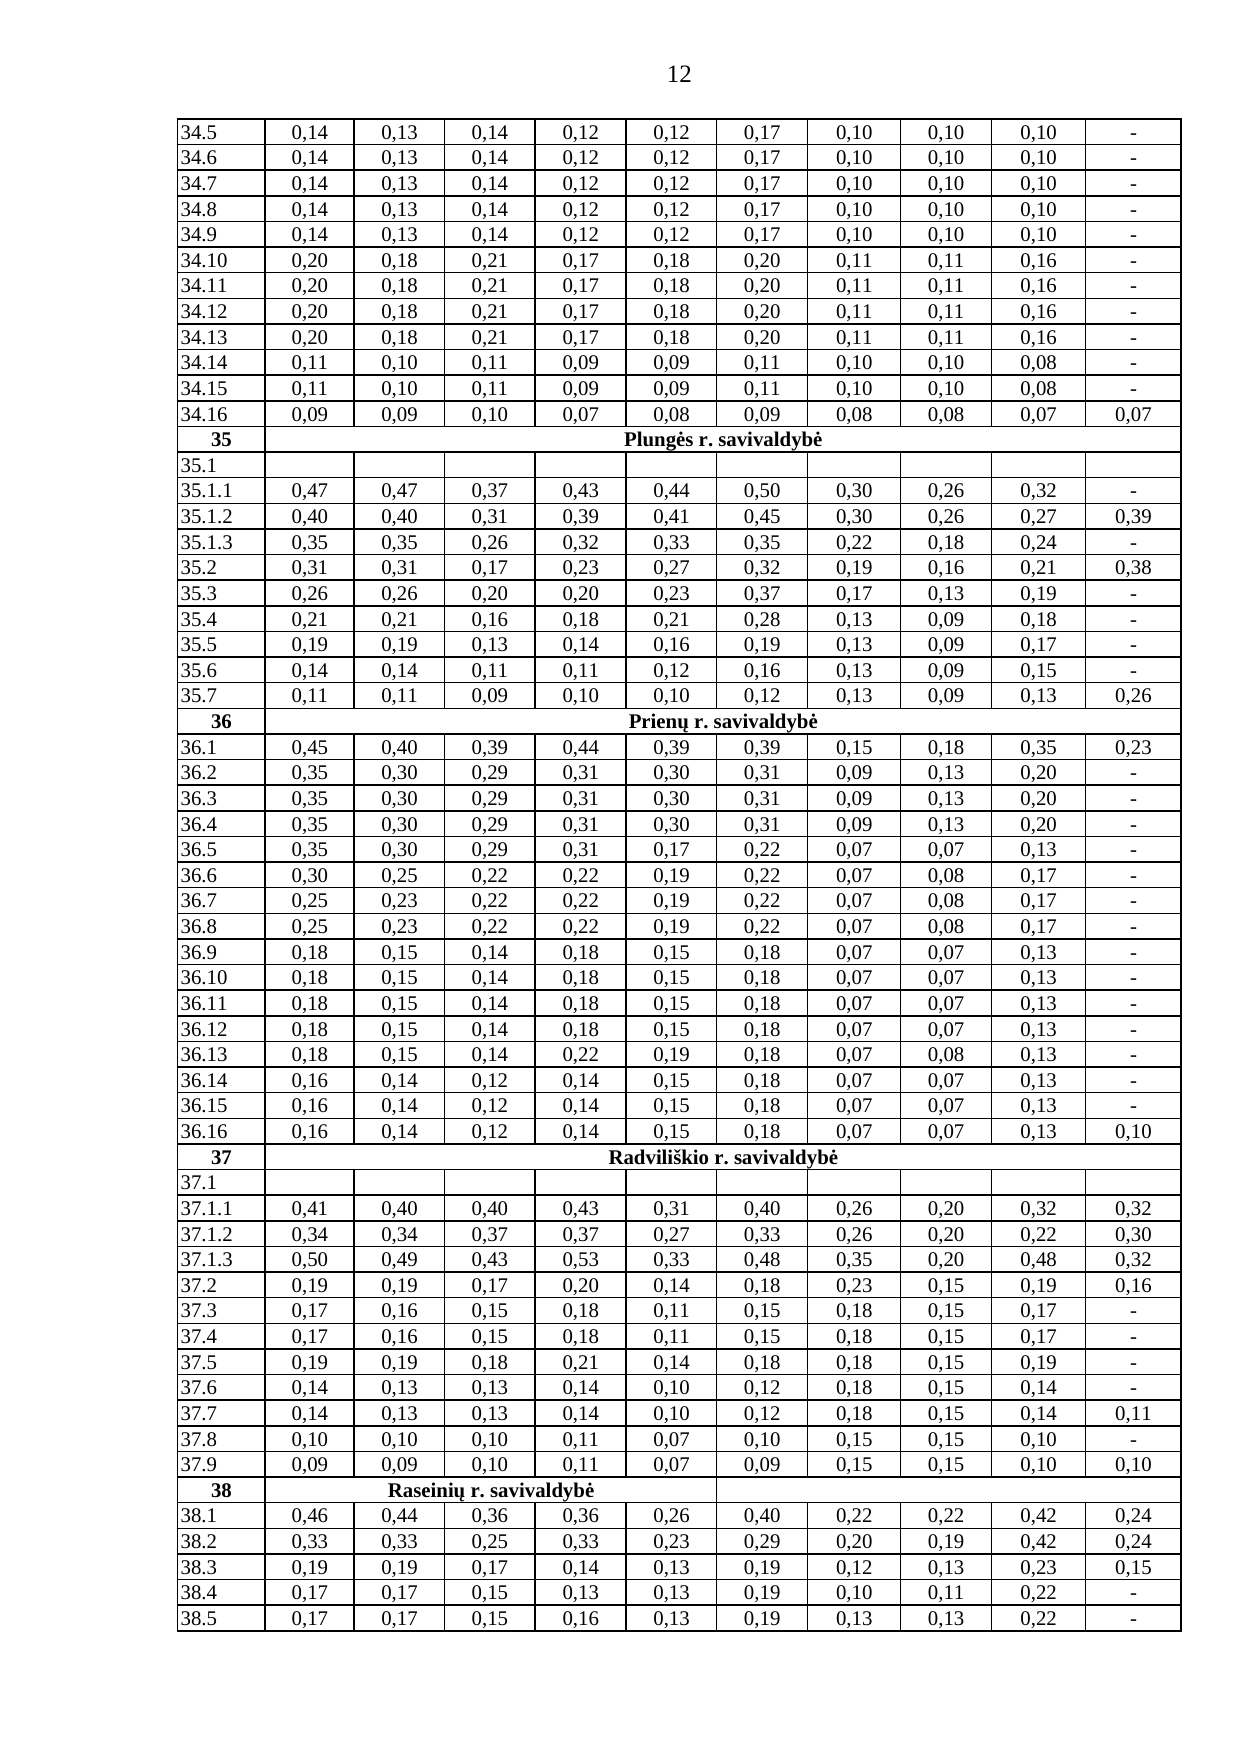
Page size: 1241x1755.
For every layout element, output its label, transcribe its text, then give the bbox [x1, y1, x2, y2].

table_cell 38.3 [178, 1555, 264, 1579]
table_cell 36.4 [178, 812, 264, 836]
table_cell 0,17 [266, 1298, 353, 1322]
table_cell 0,31 [355, 555, 444, 579]
table_cell 0,18 [627, 248, 716, 272]
table_cell 36 [178, 709, 264, 733]
table_cell 0,13 [992, 965, 1085, 989]
table_cell 0,16 [355, 1324, 444, 1348]
table_cell 0,15 [445, 1606, 534, 1630]
table_cell 0,08 [627, 402, 716, 426]
table_cell 0,26 [901, 478, 991, 502]
table_cell 36.1 [178, 735, 264, 759]
table_cell 0,11 [536, 658, 625, 682]
table_cell 0,10 [355, 1427, 444, 1451]
table_cell 0,39 [445, 735, 534, 759]
table_cell 0,35 [266, 530, 353, 554]
table_cell 0,18 [717, 1119, 807, 1143]
table_cell 0,31 [266, 555, 353, 579]
table_cell 0,17 [536, 325, 625, 349]
table_cell 0,10 [901, 350, 991, 374]
table_cell 38.4 [178, 1580, 264, 1604]
table_cell 0,23 [627, 581, 716, 605]
table_cell 0,13 [992, 1042, 1085, 1066]
table_cell 0,12 [536, 145, 625, 169]
table_cell 0,18 [808, 1324, 900, 1348]
table_cell 0,17 [445, 1555, 534, 1579]
table_cell 0,35 [266, 760, 353, 784]
table_cell - [1086, 863, 1180, 887]
table_cell 0,19 [355, 632, 444, 656]
table_cell 0,10 [627, 1375, 716, 1399]
table_cell 37.8 [178, 1427, 264, 1451]
table_cell 0,09 [355, 402, 444, 426]
table_cell 0,25 [355, 863, 444, 887]
table_cell 0,17 [266, 1580, 353, 1604]
table_cell 0,13 [992, 1093, 1085, 1117]
table_cell [445, 1170, 534, 1194]
table_cell 0,11 [808, 248, 900, 272]
table_cell 0,30 [627, 786, 716, 810]
table_cell 0,45 [717, 504, 807, 528]
table_cell Plungės r. savivaldybė [266, 427, 1180, 451]
table_cell 0,17 [717, 171, 807, 195]
table_cell 0,13 [627, 1606, 716, 1630]
table_cell 0,20 [445, 581, 534, 605]
table_cell 37.3 [178, 1298, 264, 1322]
table_cell Prienų r. savivaldybė [266, 709, 1180, 733]
table_cell 0,17 [536, 248, 625, 272]
table_cell 0,13 [992, 837, 1085, 861]
table_cell 0,10 [901, 171, 991, 195]
table_cell 35.1.3 [178, 530, 264, 554]
table_cell 0,18 [266, 991, 353, 1015]
table_cell 0,11 [717, 350, 807, 374]
table_cell 0,17 [355, 1606, 444, 1630]
table_cell [808, 1170, 900, 1194]
table_cell 0,15 [808, 1452, 900, 1476]
table_cell 35.1 [178, 453, 264, 477]
table_cell 0,14 [536, 632, 625, 656]
table_cell 0,07 [808, 888, 900, 912]
table_cell 0,15 [355, 1017, 444, 1041]
table_cell 0,37 [717, 581, 807, 605]
table_cell 0,15 [445, 1298, 534, 1322]
table_cell [717, 453, 807, 477]
table_cell - [1086, 786, 1180, 810]
table_cell - [1086, 658, 1180, 682]
table_cell 0,13 [355, 1375, 444, 1399]
table_cell 0,12 [627, 120, 716, 144]
table_cell [717, 1478, 1180, 1502]
table_cell 0,30 [355, 812, 444, 836]
table_cell 0,44 [355, 1503, 444, 1527]
table_cell 0,33 [717, 1222, 807, 1246]
table_cell 0,24 [1086, 1503, 1180, 1527]
table_cell 0,14 [355, 1119, 444, 1143]
table_cell 0,07 [901, 837, 991, 861]
table_cell 0,20 [901, 1196, 991, 1220]
table_cell 0,19 [627, 863, 716, 887]
table_cell 0,37 [445, 478, 534, 502]
table_cell 0,18 [536, 607, 625, 631]
table_cell 36.8 [178, 914, 264, 938]
table_cell 0,14 [355, 658, 444, 682]
table_cell 0,16 [717, 658, 807, 682]
table_cell 0,12 [536, 120, 625, 144]
table_cell Raseinių r. savivaldybė [266, 1478, 716, 1502]
table_cell 0,17 [717, 197, 807, 221]
table_cell 0,20 [717, 248, 807, 272]
table_cell 0,30 [266, 863, 353, 887]
table_cell 0,20 [717, 273, 807, 297]
table_cell 0,09 [901, 607, 991, 631]
table_cell 0,08 [901, 914, 991, 938]
table_cell 0,10 [808, 1580, 900, 1604]
table_cell 0,12 [536, 222, 625, 246]
table_cell 0,38 [1086, 555, 1180, 579]
table_cell 0,14 [627, 1350, 716, 1374]
table_cell 0,10 [992, 171, 1085, 195]
table_cell 0,18 [536, 965, 625, 989]
table_cell 0,09 [808, 760, 900, 784]
table_cell 0,11 [901, 299, 991, 323]
table_cell 0,10 [808, 350, 900, 374]
table_cell - [1086, 350, 1180, 374]
table_cell 0,20 [536, 581, 625, 605]
table_cell 0,26 [445, 530, 534, 554]
table_cell 0,21 [445, 299, 534, 323]
table_cell 36.10 [178, 965, 264, 989]
table_cell 0,41 [627, 504, 716, 528]
table_cell 0,18 [627, 325, 716, 349]
table_cell - [1086, 991, 1180, 1015]
table_cell 0,18 [266, 1017, 353, 1041]
table_cell 0,18 [536, 1017, 625, 1041]
table_cell 0,14 [445, 120, 534, 144]
table_cell 0,14 [445, 965, 534, 989]
table_cell 0,18 [901, 735, 991, 759]
table_cell 37.6 [178, 1375, 264, 1399]
table_cell 0,15 [445, 1580, 534, 1604]
table_cell 0,47 [355, 478, 444, 502]
table_cell 0,17 [717, 222, 807, 246]
table_cell 0,14 [445, 145, 534, 169]
table_cell 0,18 [717, 1093, 807, 1117]
table_cell 0,22 [992, 1606, 1085, 1630]
table_cell 0,09 [808, 786, 900, 810]
table_cell 0,18 [808, 1375, 900, 1399]
table_cell 0,53 [536, 1247, 625, 1271]
table_cell 0,19 [992, 1273, 1085, 1297]
table_cell 0,14 [445, 991, 534, 1015]
table_cell 0,15 [627, 940, 716, 964]
table_cell - [1086, 1017, 1180, 1041]
table_cell [266, 453, 353, 477]
table_cell 0,11 [355, 683, 444, 707]
table_cell 34.11 [178, 273, 264, 297]
table_cell - [1086, 171, 1180, 195]
table_cell 0,07 [808, 1068, 900, 1092]
table_cell 0,12 [445, 1093, 534, 1117]
table_cell [445, 453, 534, 477]
table_cell 0,41 [266, 1196, 353, 1220]
table_cell 0,10 [901, 222, 991, 246]
table_cell 0,23 [536, 555, 625, 579]
table_cell [627, 1170, 716, 1194]
table_cell 0,40 [355, 504, 444, 528]
table_cell 37.1 [178, 1170, 264, 1194]
table_cell 0,48 [717, 1247, 807, 1271]
table_cell 0,12 [808, 1555, 900, 1579]
table_cell 34.10 [178, 248, 264, 272]
table_cell 0,17 [717, 145, 807, 169]
table_cell 0,37 [445, 1222, 534, 1246]
table_cell 0,14 [266, 120, 353, 144]
table_cell 38 [178, 1478, 264, 1502]
table_cell - [1086, 1042, 1180, 1066]
table_cell - [1086, 273, 1180, 297]
table_cell 35.1.1 [178, 478, 264, 502]
table_cell 0,18 [808, 1298, 900, 1322]
table_cell - [1086, 197, 1180, 221]
table_cell 0,14 [266, 145, 353, 169]
table_cell 0,10 [901, 197, 991, 221]
table_cell 0,16 [901, 555, 991, 579]
table_cell 0,14 [445, 1017, 534, 1041]
table_cell 34.13 [178, 325, 264, 349]
table_cell 0,13 [355, 1401, 444, 1425]
table_cell 0,18 [445, 1350, 534, 1374]
table_cell 0,23 [1086, 735, 1180, 759]
table_cell 0,11 [901, 273, 991, 297]
table_cell 0,43 [536, 1196, 625, 1220]
table_cell 0,19 [266, 1273, 353, 1297]
table_cell 35 [178, 427, 264, 451]
table_cell 0,17 [266, 1606, 353, 1630]
table_cell 0,18 [355, 248, 444, 272]
table_cell - [1086, 581, 1180, 605]
table_cell 0,10 [808, 197, 900, 221]
table_cell - [1086, 812, 1180, 836]
table_cell 0,14 [627, 1273, 716, 1297]
table_cell 0,15 [717, 1298, 807, 1322]
table_cell 0,31 [536, 812, 625, 836]
table_cell 0,13 [627, 1555, 716, 1579]
table_cell 0,15 [1086, 1555, 1180, 1579]
table_cell 0,15 [901, 1273, 991, 1297]
table_cell 0,14 [355, 1068, 444, 1092]
table_cell 0,31 [717, 812, 807, 836]
table_cell 0,09 [266, 402, 353, 426]
table_cell 0,30 [627, 812, 716, 836]
table_cell 0,13 [536, 1580, 625, 1604]
table_cell 0,10 [355, 376, 444, 400]
table_cell 37.1.3 [178, 1247, 264, 1271]
table_cell 0,13 [445, 1401, 534, 1425]
table_cell 0,22 [445, 863, 534, 887]
table_cell 0,15 [901, 1427, 991, 1451]
table_cell 0,22 [901, 1503, 991, 1527]
table_cell [536, 453, 625, 477]
table_cell 0,44 [627, 478, 716, 502]
table_cell 34.8 [178, 197, 264, 221]
table_cell 0,14 [536, 1068, 625, 1092]
table_cell 0,32 [717, 555, 807, 579]
table_cell 0,35 [266, 812, 353, 836]
table_cell Radviliškio r. savivaldybė [266, 1145, 1180, 1169]
table_cell 0,37 [536, 1222, 625, 1246]
table_cell 0,13 [355, 171, 444, 195]
table_cell 0,28 [717, 607, 807, 631]
table_cell 35.1.2 [178, 504, 264, 528]
table_cell 0,13 [901, 812, 991, 836]
table_cell 0,20 [266, 325, 353, 349]
table_cell 0,15 [901, 1375, 991, 1399]
table_cell 36.11 [178, 991, 264, 1015]
table_cell 0,12 [627, 171, 716, 195]
table_cell 0,19 [992, 581, 1085, 605]
table_cell 0,48 [992, 1247, 1085, 1271]
table_cell 36.2 [178, 760, 264, 784]
table_cell 0,19 [355, 1273, 444, 1297]
table_cell 0,15 [627, 1093, 716, 1117]
table_cell 0,13 [992, 1017, 1085, 1041]
table_cell 0,17 [266, 1324, 353, 1348]
table_cell 0,10 [808, 222, 900, 246]
table_cell 0,36 [536, 1503, 625, 1527]
table_cell 0,07 [901, 940, 991, 964]
table_cell 0,16 [266, 1119, 353, 1143]
table_cell 0,15 [901, 1324, 991, 1348]
table_cell 0,40 [717, 1196, 807, 1220]
table_cell 0,24 [992, 530, 1085, 554]
table_cell 0,29 [445, 837, 534, 861]
table_cell 0,14 [266, 171, 353, 195]
table_cell 0,16 [266, 1093, 353, 1117]
table_cell 0,11 [808, 273, 900, 297]
table_cell 0,09 [536, 350, 625, 374]
table_cell 0,11 [808, 299, 900, 323]
table_cell 0,18 [355, 299, 444, 323]
table_cell 0,11 [901, 248, 991, 272]
table_cell 0,33 [627, 1247, 716, 1271]
table_cell 0,12 [445, 1068, 534, 1092]
table_cell [808, 453, 900, 477]
table_cell 34.12 [178, 299, 264, 323]
table_cell 0,18 [266, 940, 353, 964]
table_cell 0,17 [355, 1580, 444, 1604]
table_cell 0,17 [992, 1324, 1085, 1348]
table_cell 0,13 [445, 632, 534, 656]
table_cell 0,16 [992, 248, 1085, 272]
table_cell 0,22 [717, 888, 807, 912]
table_cell 0,10 [992, 145, 1085, 169]
table_cell 0,15 [992, 658, 1085, 682]
table_cell 0,14 [536, 1401, 625, 1425]
table_cell [1086, 453, 1180, 477]
table_cell 0,07 [901, 991, 991, 1015]
table_cell 0,22 [808, 1503, 900, 1527]
table_cell 0,39 [717, 735, 807, 759]
table_cell 0,18 [717, 1350, 807, 1374]
table_cell 36.13 [178, 1042, 264, 1066]
table_cell 0,13 [992, 1119, 1085, 1143]
table_cell 0,09 [627, 350, 716, 374]
table_cell 0,13 [992, 1068, 1085, 1092]
table_cell 0,32 [1086, 1196, 1180, 1220]
table_cell - [1086, 299, 1180, 323]
table_cell 0,20 [992, 812, 1085, 836]
table_cell 0,21 [536, 1350, 625, 1374]
table_cell 0,22 [536, 863, 625, 887]
table_cell 0,12 [717, 1375, 807, 1399]
table_cell 0,18 [536, 940, 625, 964]
table_cell 0,07 [808, 991, 900, 1015]
table_cell - [1086, 1093, 1180, 1117]
table_cell 0,32 [1086, 1247, 1180, 1271]
table_cell 0,20 [266, 299, 353, 323]
table_cell 0,19 [717, 632, 807, 656]
table_cell 0,16 [1086, 1273, 1180, 1297]
table_cell - [1086, 760, 1180, 784]
table_cell 0,07 [901, 1093, 991, 1117]
table_cell 0,11 [901, 1580, 991, 1604]
table_cell 0,19 [266, 1350, 353, 1374]
table_cell 0,14 [266, 658, 353, 682]
table_cell 0,26 [355, 581, 444, 605]
table_cell 0,30 [1086, 1222, 1180, 1246]
table_cell 0,19 [627, 888, 716, 912]
table_cell 0,07 [627, 1452, 716, 1476]
table_cell 0,27 [627, 1222, 716, 1246]
table_cell 0,18 [808, 1401, 900, 1425]
table_cell [992, 1170, 1085, 1194]
table_cell 0,09 [266, 1452, 353, 1476]
table_cell 0,26 [901, 504, 991, 528]
table_cell 0,14 [266, 1375, 353, 1399]
table_cell 0,21 [627, 607, 716, 631]
table_cell 0,20 [992, 760, 1085, 784]
table_cell 0,10 [627, 683, 716, 707]
table_cell 0,31 [627, 1196, 716, 1220]
table_cell 0,20 [901, 1247, 991, 1271]
table_cell - [1086, 325, 1180, 349]
table_cell 0,25 [445, 1529, 534, 1553]
table_cell 0,07 [808, 1119, 900, 1143]
table_cell 0,14 [445, 1042, 534, 1066]
table_cell 0,07 [1086, 402, 1180, 426]
table_cell 0,13 [627, 1580, 716, 1604]
table_cell 0,30 [808, 478, 900, 502]
table_cell 34.9 [178, 222, 264, 246]
table_cell 37 [178, 1145, 264, 1169]
table_cell - [1086, 888, 1180, 912]
table_cell [992, 453, 1085, 477]
table_cell 37.9 [178, 1452, 264, 1476]
table_cell 0,10 [992, 222, 1085, 246]
table_cell 0,14 [266, 222, 353, 246]
table_cell - [1086, 376, 1180, 400]
table_cell 0,19 [627, 914, 716, 938]
table_cell 0,32 [536, 530, 625, 554]
table_cell 0,11 [717, 376, 807, 400]
table_cell 0,11 [627, 1324, 716, 1348]
table_cell 0,10 [1086, 1452, 1180, 1476]
table_cell 0,21 [445, 248, 534, 272]
table_cell 0,22 [717, 863, 807, 887]
table_cell 0,16 [992, 273, 1085, 297]
table_cell 0,35 [992, 735, 1085, 759]
table_cell 0,14 [536, 1119, 625, 1143]
table_cell 0,30 [627, 760, 716, 784]
table_cell 0,08 [992, 376, 1085, 400]
table_cell - [1086, 530, 1180, 554]
table_cell 0,11 [445, 376, 534, 400]
table_cell - [1086, 1580, 1180, 1604]
table_cell 37.7 [178, 1401, 264, 1425]
table_cell 35.4 [178, 607, 264, 631]
table_cell 0,46 [266, 1503, 353, 1527]
table_cell 36.15 [178, 1093, 264, 1117]
table_cell 0,07 [901, 1119, 991, 1143]
table_cell 0,22 [992, 1580, 1085, 1604]
table_cell 0,17 [627, 837, 716, 861]
table_cell 0,13 [901, 760, 991, 784]
table_cell 0,11 [266, 683, 353, 707]
table_cell 34.7 [178, 171, 264, 195]
table_cell 0,40 [355, 1196, 444, 1220]
table_cell 0,11 [445, 658, 534, 682]
table_cell [355, 453, 444, 477]
table_cell 36.16 [178, 1119, 264, 1143]
table_cell 0,07 [808, 965, 900, 989]
table_cell 0,22 [808, 530, 900, 554]
table_cell 0,13 [355, 120, 444, 144]
table_cell 0,27 [992, 504, 1085, 528]
table_cell 0,09 [536, 376, 625, 400]
table_cell 0,10 [445, 402, 534, 426]
table_cell 0,10 [992, 1427, 1085, 1451]
table_cell 0,09 [445, 683, 534, 707]
table_cell 0,49 [355, 1247, 444, 1271]
table_cell 38.2 [178, 1529, 264, 1553]
table_cell 0,15 [627, 1119, 716, 1143]
table_cell 0,23 [355, 914, 444, 938]
table_cell 0,17 [992, 888, 1085, 912]
table_cell 0,35 [717, 530, 807, 554]
table_cell 0,29 [445, 812, 534, 836]
table_cell - [1086, 478, 1180, 502]
table_cell 0,18 [266, 965, 353, 989]
table_cell 0,09 [901, 658, 991, 682]
table_cell 0,15 [808, 1427, 900, 1451]
table_cell 0,11 [266, 376, 353, 400]
table_cell 0,26 [1086, 683, 1180, 707]
table_cell 0,18 [717, 1068, 807, 1092]
table_cell - [1086, 248, 1180, 272]
table_cell 0,19 [717, 1555, 807, 1579]
table_cell 37.5 [178, 1350, 264, 1374]
table_cell 0,20 [717, 299, 807, 323]
table_cell 0,31 [717, 786, 807, 810]
table_cell 0,07 [901, 1068, 991, 1092]
table_cell 0,16 [355, 1298, 444, 1322]
table_cell 0,10 [627, 1401, 716, 1425]
table_cell 0,07 [901, 1017, 991, 1041]
table_cell 0,17 [717, 120, 807, 144]
table_cell 0,22 [536, 914, 625, 938]
table_cell 36.7 [178, 888, 264, 912]
table_cell 0,13 [901, 1606, 991, 1630]
table_cell 0,26 [808, 1196, 900, 1220]
table_cell 0,40 [717, 1503, 807, 1527]
table_cell 0,12 [627, 222, 716, 246]
table_cell 0,34 [266, 1222, 353, 1246]
table_cell 0,10 [901, 120, 991, 144]
table_cell 0,09 [627, 376, 716, 400]
table_cell 0,11 [1086, 1401, 1180, 1425]
table_cell 0,20 [266, 273, 353, 297]
table_cell 0,13 [992, 683, 1085, 707]
table_cell 0,34 [355, 1222, 444, 1246]
table_cell 0,08 [901, 863, 991, 887]
table_cell 34.15 [178, 376, 264, 400]
table_cell 0,32 [992, 1196, 1085, 1220]
table_cell - [1086, 1298, 1180, 1322]
table_cell 0,23 [355, 888, 444, 912]
table_cell 0,18 [717, 1273, 807, 1297]
table_cell 0,19 [355, 1555, 444, 1579]
table_cell 0,50 [717, 478, 807, 502]
table_cell 0,11 [627, 1298, 716, 1322]
table_cell 0,15 [901, 1350, 991, 1374]
table_cell 0,15 [355, 1042, 444, 1066]
table_cell 0,23 [992, 1555, 1085, 1579]
table_cell 34.16 [178, 402, 264, 426]
table_cell 0,18 [717, 965, 807, 989]
table_cell 0,17 [536, 299, 625, 323]
table_cell [266, 1170, 353, 1194]
table_cell 0,07 [901, 965, 991, 989]
table_cell - [1086, 914, 1180, 938]
table_cell 0,09 [717, 402, 807, 426]
table_cell 0,13 [901, 786, 991, 810]
table_cell 0,09 [808, 812, 900, 836]
table_cell 0,32 [992, 478, 1085, 502]
table_cell 0,15 [355, 965, 444, 989]
table_cell 0,14 [992, 1401, 1085, 1425]
table_cell 0,10 [808, 120, 900, 144]
table_cell 0,13 [901, 581, 991, 605]
table_cell 0,30 [355, 837, 444, 861]
table_cell 0,22 [536, 888, 625, 912]
table_cell 0,12 [536, 197, 625, 221]
table_cell 0,22 [445, 888, 534, 912]
table_cell 0,08 [901, 888, 991, 912]
table_cell 37.4 [178, 1324, 264, 1348]
table_cell 0,14 [445, 171, 534, 195]
table_cell 0,31 [717, 760, 807, 784]
table_cell 0,22 [536, 1042, 625, 1066]
table_cell 0,20 [901, 1222, 991, 1246]
table_cell - [1086, 837, 1180, 861]
table_cell 0,15 [627, 1017, 716, 1041]
table_cell 0,07 [627, 1427, 716, 1451]
table_cell 0,13 [992, 991, 1085, 1015]
table_cell 0,07 [808, 940, 900, 964]
table_cell 0,13 [808, 607, 900, 631]
table_cell 0,07 [808, 837, 900, 861]
table_cell 0,17 [808, 581, 900, 605]
table_cell 36.14 [178, 1068, 264, 1092]
table_cell 0,18 [355, 325, 444, 349]
table_cell 0,08 [901, 402, 991, 426]
table_cell 0,13 [355, 145, 444, 169]
table_cell 0,30 [355, 786, 444, 810]
table_cell 0,10 [808, 376, 900, 400]
table_cell 38.5 [178, 1606, 264, 1630]
table_cell 0,23 [808, 1273, 900, 1297]
table_cell 0,10 [536, 683, 625, 707]
table_cell 0,12 [627, 197, 716, 221]
table_cell 0,21 [355, 607, 444, 631]
table_cell 34.6 [178, 145, 264, 169]
table_cell 0,19 [627, 1042, 716, 1066]
table_cell 0,35 [808, 1247, 900, 1271]
table_cell 0,13 [808, 683, 900, 707]
table_cell - [1086, 120, 1180, 144]
table_cell 35.6 [178, 658, 264, 682]
table_cell - [1086, 1606, 1180, 1630]
table_cell 0,26 [627, 1503, 716, 1527]
table_cell - [1086, 222, 1180, 246]
table_cell 0,33 [536, 1529, 625, 1553]
table_cell 0,10 [808, 145, 900, 169]
table_cell 0,13 [808, 658, 900, 682]
table_cell 0,18 [266, 1042, 353, 1066]
table_cell 0,16 [266, 1068, 353, 1092]
table_cell 34.14 [178, 350, 264, 374]
table_cell 36.6 [178, 863, 264, 887]
table_cell 0,15 [808, 735, 900, 759]
table_cell 0,14 [536, 1375, 625, 1399]
table_cell 0,19 [808, 555, 900, 579]
table_cell 0,47 [266, 478, 353, 502]
table_cell 37.2 [178, 1273, 264, 1297]
table_cell 0,20 [992, 786, 1085, 810]
table_cell 0,15 [901, 1452, 991, 1476]
table_cell 0,07 [808, 1093, 900, 1117]
table_cell 0,14 [536, 1555, 625, 1579]
table_cell 0,13 [355, 197, 444, 221]
table_cell 0,12 [536, 171, 625, 195]
table_cell 0,18 [536, 991, 625, 1015]
table_cell 0,21 [445, 273, 534, 297]
table_cell 0,13 [901, 1555, 991, 1579]
table_cell [1086, 1170, 1180, 1194]
table_cell [717, 1170, 807, 1194]
table_cell 36.3 [178, 786, 264, 810]
table_cell 36.12 [178, 1017, 264, 1041]
table_cell 0,07 [536, 402, 625, 426]
table_cell 0,16 [627, 632, 716, 656]
table_cell 0,14 [445, 940, 534, 964]
table_cell 0,23 [627, 1529, 716, 1553]
table_cell 0,33 [355, 1529, 444, 1553]
table_cell 0,50 [266, 1247, 353, 1271]
table_cell 0,39 [627, 735, 716, 759]
table_cell 0,25 [266, 888, 353, 912]
table_cell - [1086, 632, 1180, 656]
table_cell 36.9 [178, 940, 264, 964]
table_cell 0,15 [901, 1401, 991, 1425]
table_cell 0,19 [266, 1555, 353, 1579]
table_cell 0,11 [808, 325, 900, 349]
table_cell 0,40 [266, 504, 353, 528]
table_cell 0,07 [808, 1042, 900, 1066]
table_cell 0,15 [901, 1298, 991, 1322]
table_cell 0,18 [627, 299, 716, 323]
table_cell 0,31 [536, 837, 625, 861]
table_cell 0,12 [445, 1119, 534, 1143]
table_cell 0,18 [355, 273, 444, 297]
table_cell 0,40 [445, 1196, 534, 1220]
table_cell 34.5 [178, 120, 264, 144]
table_cell 0,13 [808, 632, 900, 656]
table_cell 0,19 [266, 632, 353, 656]
table_cell 0,24 [1086, 1529, 1180, 1553]
table_cell 0,22 [992, 1222, 1085, 1246]
table_cell 0,42 [992, 1503, 1085, 1527]
table_cell [355, 1170, 444, 1194]
table_cell 0,14 [445, 197, 534, 221]
table_cell 0,16 [445, 607, 534, 631]
table_cell - [1086, 1350, 1180, 1374]
table_cell 36.5 [178, 837, 264, 861]
table_cell 0,22 [445, 914, 534, 938]
table_cell 0,09 [717, 1452, 807, 1476]
table_cell 0,10 [901, 145, 991, 169]
table_cell 0,17 [992, 632, 1085, 656]
table_cell - [1086, 1068, 1180, 1092]
table_cell 0,16 [992, 299, 1085, 323]
table_cell [901, 453, 991, 477]
table_cell - [1086, 1324, 1180, 1348]
table_cell 0,11 [266, 350, 353, 374]
table_cell 0,10 [901, 376, 991, 400]
table_cell 0,21 [992, 555, 1085, 579]
table_cell 0,08 [901, 1042, 991, 1066]
table_cell 0,44 [536, 735, 625, 759]
table_cell 0,27 [627, 555, 716, 579]
table_cell 0,16 [992, 325, 1085, 349]
table_cell 0,10 [717, 1427, 807, 1451]
table_cell 0,19 [717, 1580, 807, 1604]
table_cell 0,18 [717, 940, 807, 964]
table_cell [901, 1170, 991, 1194]
table_cell 0,14 [992, 1375, 1085, 1399]
table_cell 0,31 [445, 504, 534, 528]
table_cell 37.1.2 [178, 1222, 264, 1246]
table_cell 0,13 [445, 1375, 534, 1399]
table_cell 0,11 [445, 350, 534, 374]
table_cell - [1086, 607, 1180, 631]
table_cell 0,18 [717, 991, 807, 1015]
table_cell 0,30 [355, 760, 444, 784]
table_cell 0,29 [445, 786, 534, 810]
table_cell 0,29 [717, 1529, 807, 1553]
table_cell 0,17 [445, 1273, 534, 1297]
table_cell 0,29 [445, 760, 534, 784]
table_cell 0,36 [445, 1503, 534, 1527]
table_cell 0,22 [717, 914, 807, 938]
table_cell 0,10 [355, 350, 444, 374]
table_cell 0,15 [627, 965, 716, 989]
table_cell 0,07 [808, 914, 900, 938]
table_cell 0,39 [536, 504, 625, 528]
table_cell 0,15 [355, 940, 444, 964]
table_cell 0,33 [266, 1529, 353, 1553]
table_cell 0,18 [717, 1042, 807, 1066]
table_cell 0,20 [266, 248, 353, 272]
table_cell 0,35 [266, 837, 353, 861]
table_cell - [1086, 145, 1180, 169]
table_cell 0,33 [627, 530, 716, 554]
table_cell 0,15 [627, 991, 716, 1015]
table_cell 0,31 [536, 760, 625, 784]
table_cell 0,19 [901, 1529, 991, 1553]
table_cell 0,08 [808, 402, 900, 426]
table_cell 0,16 [536, 1606, 625, 1630]
table_cell 0,14 [445, 222, 534, 246]
table_cell 0,20 [536, 1273, 625, 1297]
table_cell - [1086, 940, 1180, 964]
table_cell 0,11 [901, 325, 991, 349]
table_cell 0,20 [717, 325, 807, 349]
table_cell 38.1 [178, 1503, 264, 1527]
table_cell 0,26 [808, 1222, 900, 1246]
table_cell 0,17 [445, 555, 534, 579]
table_cell 0,17 [536, 273, 625, 297]
table_cell 0,10 [266, 1427, 353, 1451]
table_cell 0,35 [355, 530, 444, 554]
table_cell 0,09 [355, 1452, 444, 1476]
table_cell 0,31 [536, 786, 625, 810]
table_cell 0,13 [355, 222, 444, 246]
table_cell 0,19 [355, 1350, 444, 1374]
table_cell 0,42 [992, 1529, 1085, 1553]
table_cell 35.3 [178, 581, 264, 605]
table_cell 0,08 [992, 350, 1085, 374]
table_cell 0,20 [808, 1529, 900, 1553]
table_cell 0,12 [717, 683, 807, 707]
table_cell 0,11 [536, 1452, 625, 1476]
table_cell [627, 453, 716, 477]
table_cell 0,18 [536, 1324, 625, 1348]
table_cell 0,30 [808, 504, 900, 528]
table_cell 0,13 [992, 940, 1085, 964]
table_cell 0,18 [627, 273, 716, 297]
table_cell 35.2 [178, 555, 264, 579]
table_cell 0,07 [808, 863, 900, 887]
table_cell 0,17 [992, 914, 1085, 938]
table_cell 0,22 [717, 837, 807, 861]
table_cell 0,18 [717, 1017, 807, 1041]
table_cell 0,21 [445, 325, 534, 349]
table_cell 0,45 [266, 735, 353, 759]
table_cell 0,10 [992, 120, 1085, 144]
table_cell 0,14 [266, 197, 353, 221]
table_cell 0,15 [355, 991, 444, 1015]
table_cell 0,12 [717, 1401, 807, 1425]
table_cell 0,21 [266, 607, 353, 631]
table_cell 0,18 [992, 607, 1085, 631]
table_cell 0,15 [717, 1324, 807, 1348]
table_cell - [1086, 965, 1180, 989]
table_cell 0,10 [445, 1427, 534, 1451]
table_cell 0,12 [627, 658, 716, 682]
table_cell 0,09 [901, 632, 991, 656]
table_cell 0,26 [266, 581, 353, 605]
table_cell 0,10 [992, 1452, 1085, 1476]
table_cell 0,40 [355, 735, 444, 759]
table_cell 0,19 [717, 1606, 807, 1630]
table_cell 0,39 [1086, 504, 1180, 528]
table_cell 35.5 [178, 632, 264, 656]
table_cell 0,15 [627, 1068, 716, 1092]
table_cell 37.1.1 [178, 1196, 264, 1220]
table_cell 0,18 [536, 1298, 625, 1322]
table_cell 0,12 [627, 145, 716, 169]
table_cell [536, 1170, 625, 1194]
table_cell 0,15 [445, 1324, 534, 1348]
table_cell 0,35 [266, 786, 353, 810]
table_cell 0,11 [536, 1427, 625, 1451]
table_cell 35.7 [178, 683, 264, 707]
table_cell 0,17 [992, 1298, 1085, 1322]
table_cell - [1086, 1427, 1180, 1451]
table_cell 0,10 [1086, 1119, 1180, 1143]
table_cell 0,09 [901, 683, 991, 707]
table_cell 0,14 [536, 1093, 625, 1117]
table_cell 0,17 [992, 863, 1085, 887]
table_cell 0,43 [536, 478, 625, 502]
table_cell 0,14 [266, 1401, 353, 1425]
table_cell 0,18 [901, 530, 991, 554]
table_cell 0,07 [992, 402, 1085, 426]
table_cell 0,10 [808, 171, 900, 195]
table_cell 0,10 [445, 1452, 534, 1476]
table_cell - [1086, 1375, 1180, 1399]
table_cell 0,43 [445, 1247, 534, 1271]
table_cell 0,07 [808, 1017, 900, 1041]
table_cell 0,14 [355, 1093, 444, 1117]
table_cell 0,18 [808, 1350, 900, 1374]
table_cell 0,25 [266, 914, 353, 938]
table_cell 0,10 [992, 197, 1085, 221]
table_cell 0,19 [992, 1350, 1085, 1374]
table_cell 0,13 [808, 1606, 900, 1630]
